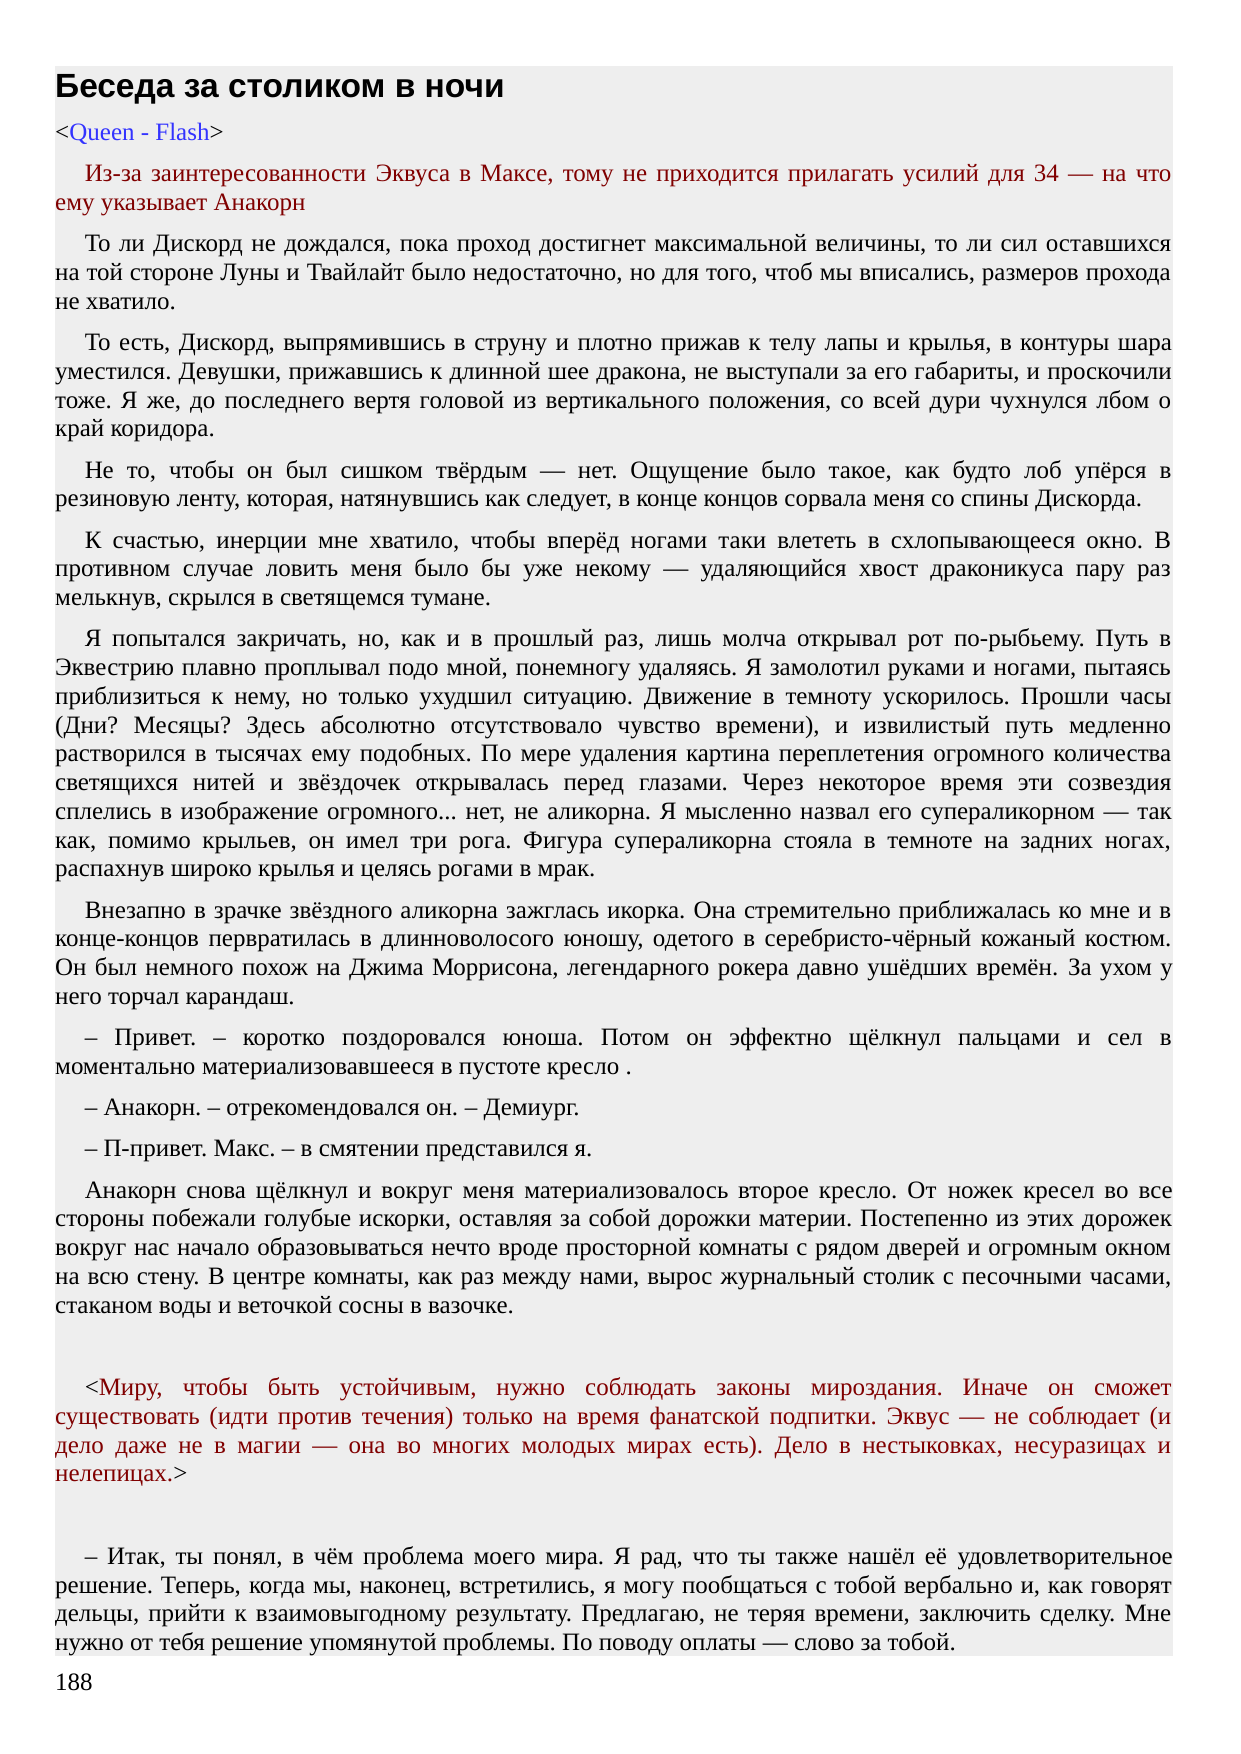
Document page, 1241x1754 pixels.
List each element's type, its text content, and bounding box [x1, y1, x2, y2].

text К счастью, инерции мне хватило, чтобы вперёд ногами таки влететь в схлопывающееся окно. В противном случае ловить меня было бы уже некому — удаляющийся хвост драконикуса пару раз мелькнув, скрылся в светящемся тумане. [55, 525, 1173, 611]
text – П-привет. Макс. – в смятении представился я. [55, 1133, 1173, 1162]
text Не то, чтобы он был сишком твёрдым — нет. Ощущение было такое, как будто лоб упёрся в резиновую ленту, которая, натянувшись как следует, в конце концов сорвала меня со спины Дискорда. [55, 455, 1173, 512]
text То есть, Дискорд, выпрямившись в струну и плотно прижав к телу лапы и крылья, в контуры шара уместился. Девушки, прижавшись к длинной шее дракона, не выступали за его габариты, и проскочили тоже. Я же, до последнего вертя головой из вертикального положения, со всей дури чухнулся лбом о край коридора. [55, 327, 1173, 442]
text Я попытался закричать, но, как и в прошлый раз, лишь молча открывал рот по-рыбьему. Путь в Эквестрию плавно проплывал подо мной, понемногу удаляясь. Я замолотил руками и ногами, пытаясь приблизиться к нему, но только ухудшил ситуацию. Движение в темноту ускорилось. Прошли часы (Дни? Месяцы? Здесь абсолютно отсутствовало чувство времени), и извилистый путь медленно растворился в тысячах ему подобных. По мере удаления картина переплетения огромного количества светящихся нитей и звёздочек открывалась перед глазами. Через некоторое время эти созвездия сплелись в изображение огромного... нет, не аликорна. Я мысленно назвал его супераликорном — так как, помимо крыльев, он имел три рога. Фигура супераликорна стояла в темноте на задних ногах, распахнув широко крылья и целясь рогами в мрак. [55, 623, 1173, 882]
subtitle Беседа за столиком в ночи [55, 66, 1173, 105]
text – Анакорн. – отрекомендовался он. – Демиург. [55, 1092, 1173, 1121]
text Анакорн снова щёлкнул и вокруг меня материализовалось второе кресло. От ножек кресел во все стороны побежали голубые искорки, оставляя за собой дорожки материи. Постепенно из этих дорожек вокруг нас начало образовываться нечто вроде просторной комнаты с рядом дверей и огромным окном на всю стену. В центре комнаты, как раз между нами, вырос журнальный столик с песочными часами, стаканом воды и веточкой сосны в вазочке. [55, 1175, 1173, 1318]
text – Итак, ты понял, в чём проблема моего мира. Я рад, что ты также нашёл её удовлетворительное решение. Теперь, когда мы, наконец, встретились, я могу пообщаться с тобой вербально и, как говорят дельцы, прийти к взаимовыгодному результату. Предлагаю, не теряя времени, заключить сделку. Мне нужно от тебя решение упомянутой проблемы. По поводу оплаты — слово за тобой. [55, 1541, 1173, 1656]
text Из-за заинтересованности Эквуса в Максе, тому не приходится прилагать усилий для 34 — на что ему указывает Анакорн [55, 158, 1173, 216]
text Внезапно в зрачке звёздного аликорна зажглась икорка. Она стремительно приближалась ко мне и в конце-концов первратилась в длинноволосого юношу, одетого в серебристо-чёрный кожаный костюм. Он был немного похож на Джима Моррисона, легендарного рокера давно ушёдших времён. За ухом у него торчал карандаш. [55, 895, 1173, 1010]
text <Миру, чтобы быть устойчивым, нужно соблюдать законы мироздания. Иначе он сможет существовать (идти против течения) только на время фанатской подпитки. Эквус — не соблюдает (и дело даже не в магии — она во многих молодых мирах есть). Дело в нестыковках, несуразицах и нелепицах.> [55, 1372, 1173, 1487]
text <Queen - Flash> [55, 117, 1173, 146]
text То ли Дискорд не дождался, пока проход достигнет максимальной величины, то ли сил оставшихся на той стороне Луны и Твайлайт было недостаточно, но для того, чтоб мы вписались, размеров прохода не хватило. [55, 228, 1173, 315]
text – Привет. – коротко поздоровался юноша. Потом он эффектно щёлкнул пальцами и сел в моментально материализовавшееся в пустоте кресло . [55, 1022, 1173, 1080]
